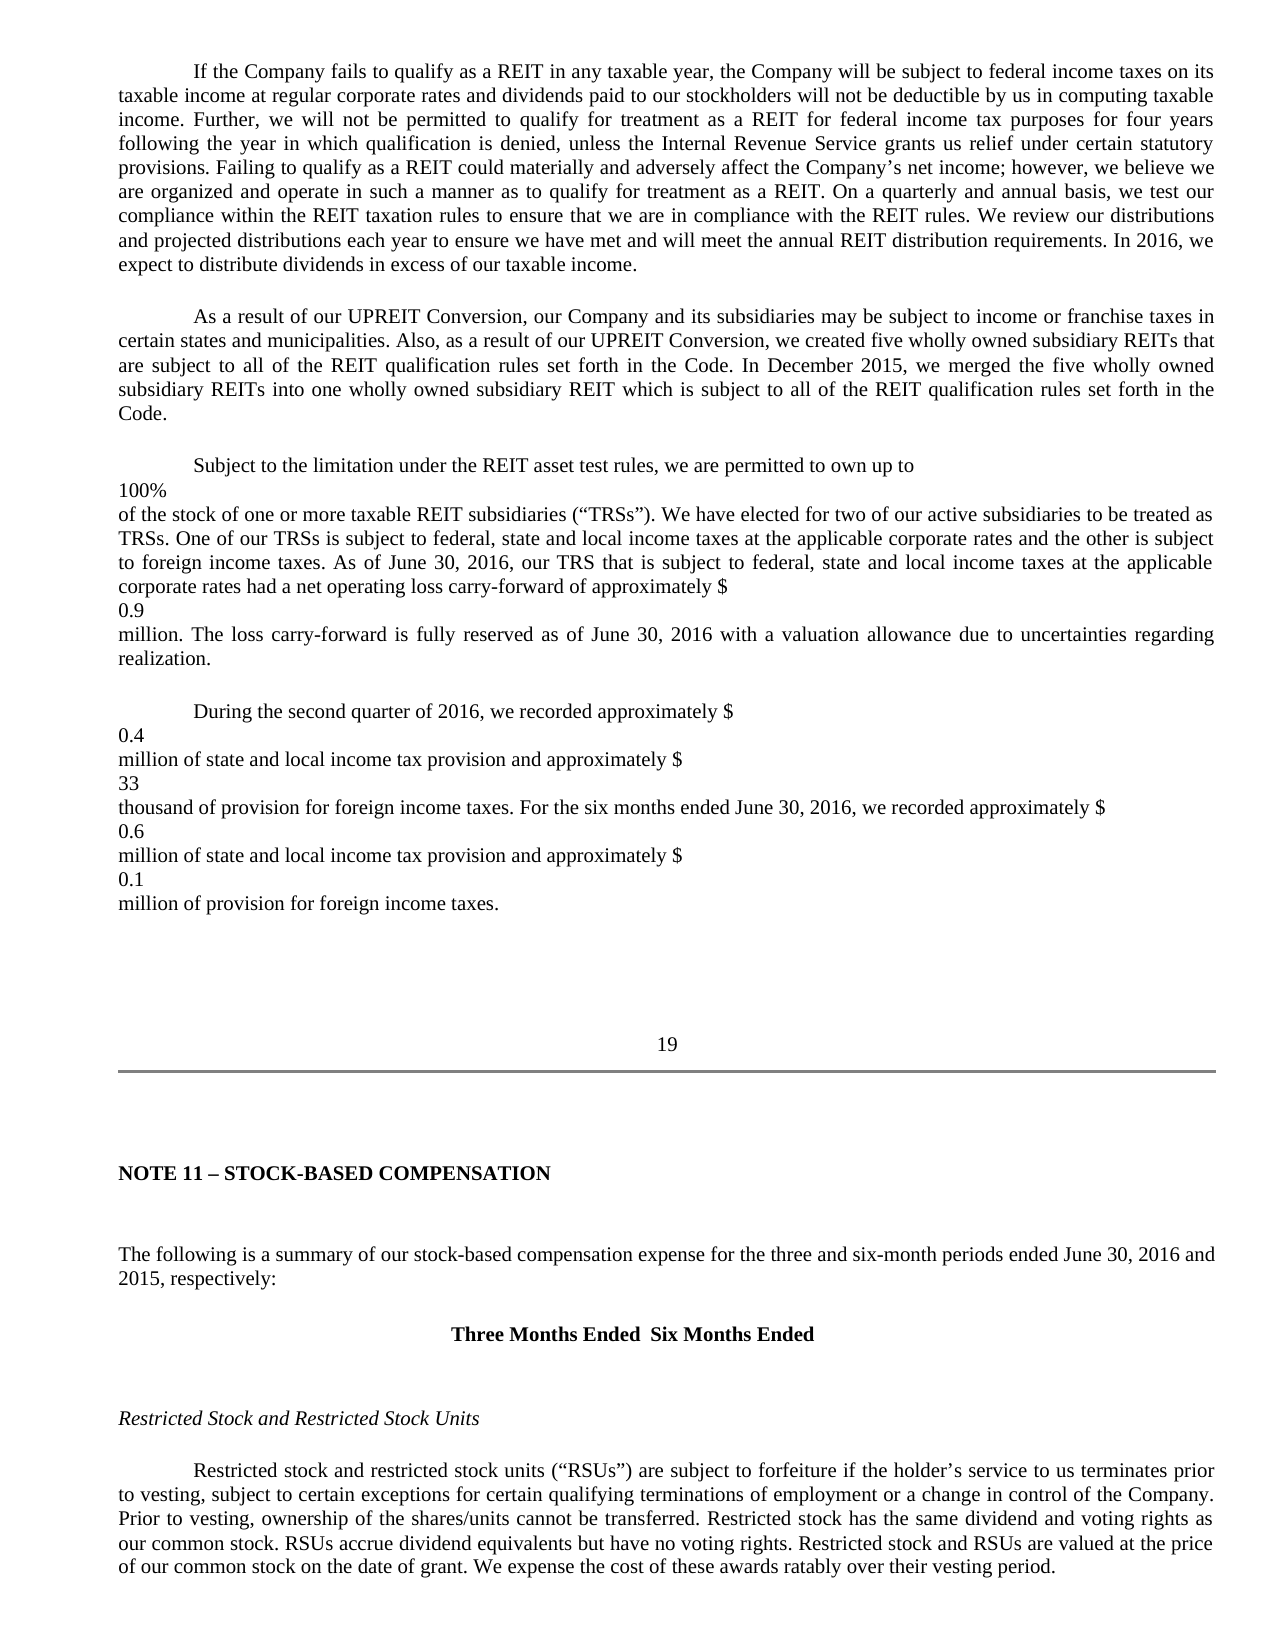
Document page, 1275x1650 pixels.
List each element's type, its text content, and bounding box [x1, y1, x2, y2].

text Restricted Stock and Restricted Stock Units [118, 1405, 1216, 1429]
text 19 [118, 1032, 1216, 1056]
text Restricted stock and restricted stock units (“RSUs”) are subject to forfeiture if the holder’s service to us terminates prior to vesting, subject to certain exceptions for certain qualifying terminations of employment or a change in control of the Company. Prior to vesting, ownership of the shares/units cannot be transferred. Restricted stock has the same dividend and voting rights as our common stock. RSUs accrue dividend equivalents but have no voting rights. Restricted stock and RSUs are valued at the price of our common stock on the date of grant. We expense the cost of these awards ratably over their vesting period. [118, 1458, 1216, 1578]
text 0.9 [118, 598, 1216, 622]
text 0.1 [118, 867, 1216, 891]
text Subject to the limitation under the REIT asset test rules, we are permitted to own up to [118, 453, 1216, 477]
text NOTE 11 – STOCK-BASED COMPENSATION [118, 1161, 1216, 1185]
table_header Three Months Ended [445, 1319, 647, 1348]
table_header [118, 1319, 442, 1348]
text million of state and local income tax provision and approximately $ [118, 747, 1216, 771]
text million of state and local income tax provision and approximately $ [118, 843, 1216, 867]
text 100% [118, 477, 1216, 502]
text of the stock of one or more taxable REIT subsidiaries (“TRSs”). We have elected for two of our active subsidiaries to be treated as TRSs. One of our TRSs is subject to federal, state and local income taxes at the applicable corporate rates and the other is subject to foreign income taxes. As of June 30, 2016, our TRS that is subject to federal, state and local income taxes at the applicable corporate rates had a net operating loss carry-forward of approximately $ [118, 502, 1216, 598]
text As a result of our UPREIT Conversion, our Company and its subsidiaries may be subject to income or franchise taxes in certain states and municipalities. Also, as a result of our UPREIT Conversion, we created five wholly owned subsidiary REITs that are subject to all of the REIT qualification rules set forth in the Code. In December 2015, we merged the five wholly owned subsidiary REITs into one wholly owned subsidiary REIT which is subject to all of the REIT qualification rules set forth in the Code. [118, 304, 1216, 425]
text thousand of provision for foreign income taxes. For the six months ended June 30, 2016, we recorded approximately $ [118, 795, 1216, 819]
text million. The loss carry-forward is fully reserved as of June 30, 2016 with a valuation allowance due to uncertainties regarding realization. [118, 622, 1216, 670]
text 33 [118, 771, 1216, 795]
text million of provision for foreign income taxes. [118, 891, 1216, 915]
text If the Company fails to qualify as a REIT in any taxable year, the Company will be subject to federal income taxes on its taxable income at regular corporate rates and dividends paid to our stockholders will not be deductible by us in computing taxable income. Further, we will not be permitted to qualify for treatment as a REIT for federal income tax purposes for four years following the year in which qualification is denied, unless the Internal Revenue Service grants us relief under certain statutory provisions. Failing to qualify as a REIT could materially and adversely affect the Company’s net income; however, we believe we are organized and operate in such a manner as to qualify for treatment as a REIT. On a quarterly and annual basis, we test our compliance within the REIT taxation rules to ensure that we are in compliance with the REIT rules. We review our distributions and projected distributions each year to ensure we have met and will meet the annual REIT distribution requirements. In 2016, we expect to distribute dividends in excess of our taxable income. [118, 59, 1216, 276]
text 0.4 [118, 723, 1216, 747]
text 0.6 [118, 819, 1216, 843]
text The following is a summary of our stock-based compensation expense for the three and six-month periods ended June 30, 2016 and 2015, respectively: [118, 1242, 1216, 1290]
table_header Six Months Ended [647, 1319, 818, 1348]
text During the second quarter of 2016, we recorded approximately $ [118, 699, 1216, 723]
